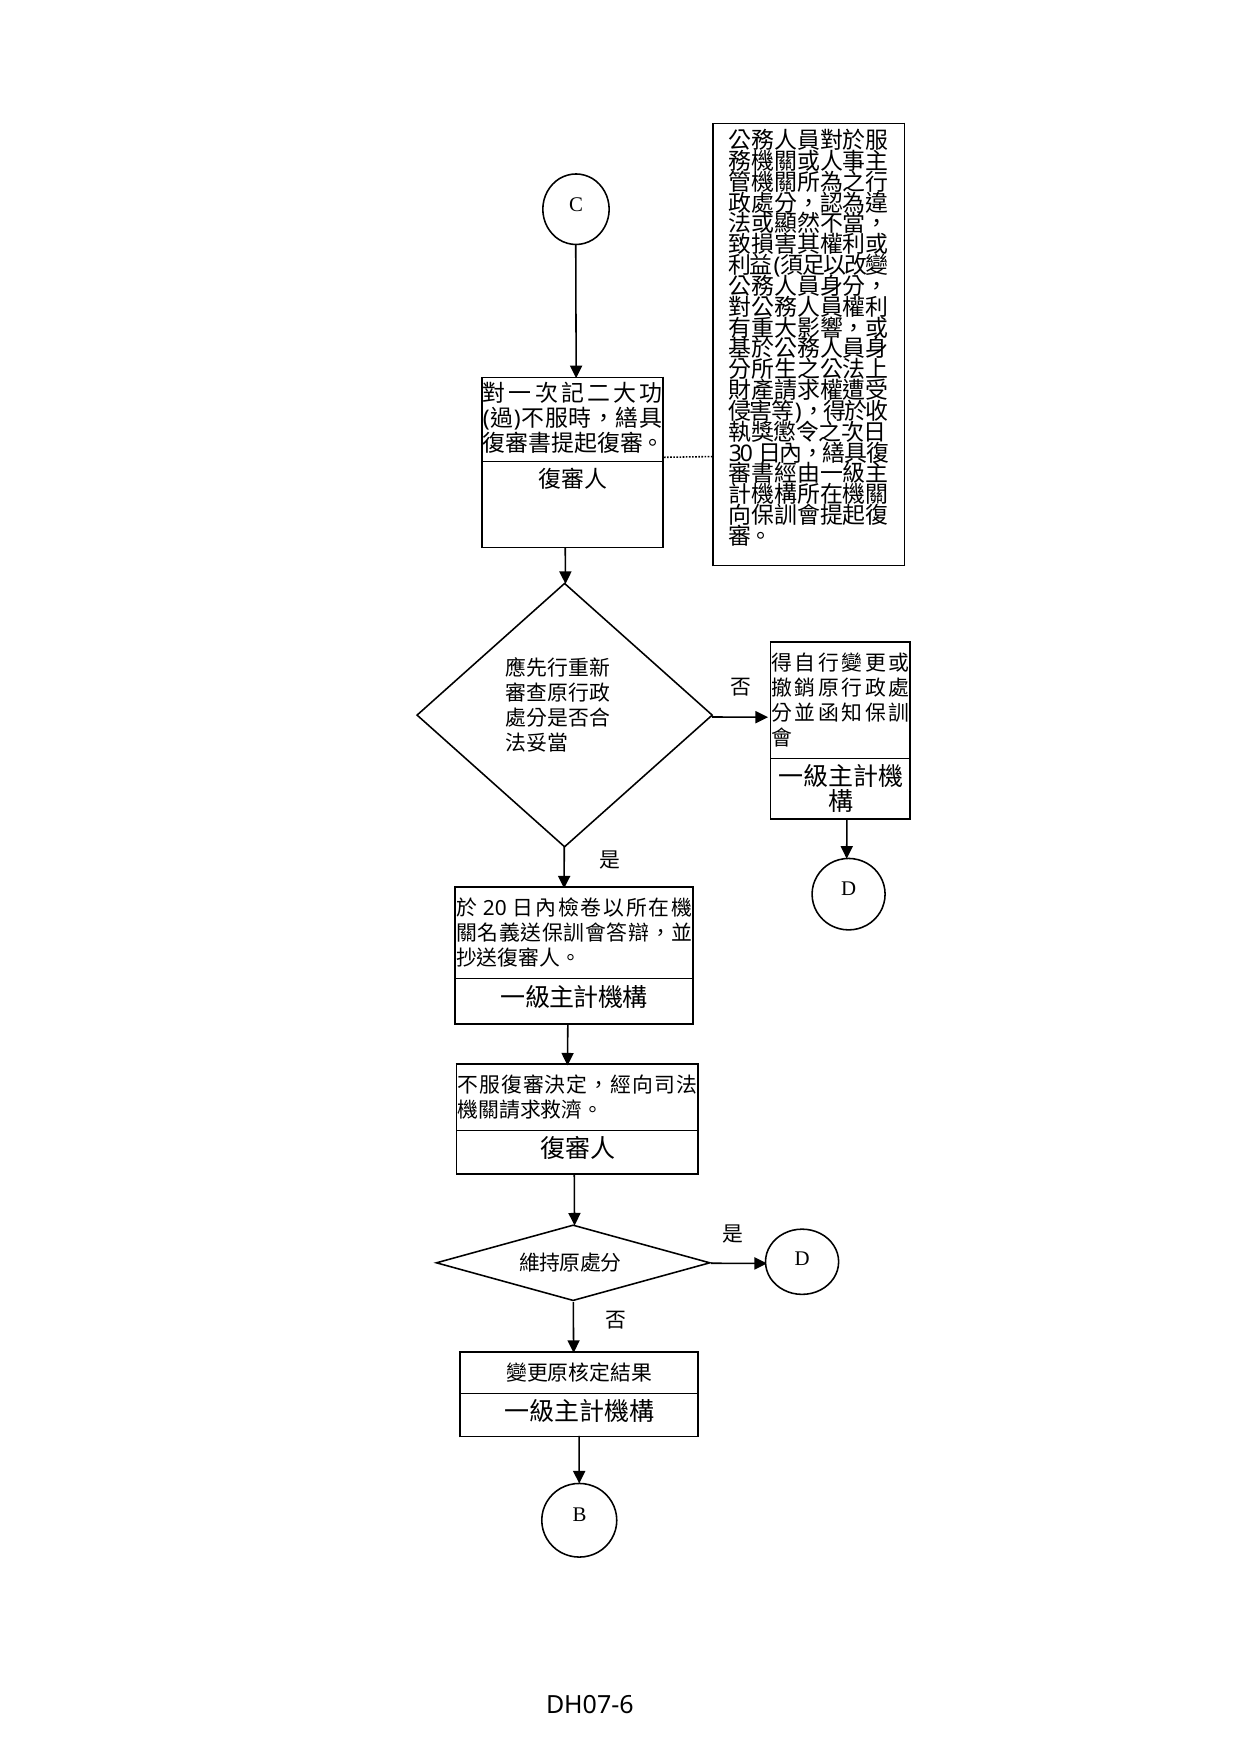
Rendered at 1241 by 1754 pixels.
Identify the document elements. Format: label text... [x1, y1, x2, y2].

text 得自行變更或撤銷原行政處分並函知保訓會 [771, 650, 909, 750]
text 變更原核定結果 [461, 1360, 697, 1385]
text 一級主計機構 [456, 979, 692, 1012]
text 一級主計機構 [771, 759, 909, 815]
text 復審人 [457, 1131, 697, 1162]
text 公務人員對於服務機關或人事主管機關所為之行政處分，認為違法或顯然不當，致損害其權利或利益(須足以改變公務人員身分，對公務人員權利有重大影響，或基於公務人員身分所生之公法上財產請求權遭受侵害等)，得於收執獎懲令之次日30日內，繕具復審書經由一級主計機構所在機關向保訓會提起復審。 [728, 132, 889, 548]
text 對一次記二大功(過)不服時，繕具復審書提起復審。 [483, 382, 662, 457]
text DH07-6 [546, 1687, 684, 1721]
text 一級主計機構 [461, 1394, 697, 1425]
text 不服復審決定，經向司法機關請求救濟。 [457, 1072, 697, 1122]
text 復審人 [483, 462, 662, 493]
text 於20日內檢卷以所在機關名義送保訓會答辯，並抄送復審人。 [456, 895, 692, 970]
